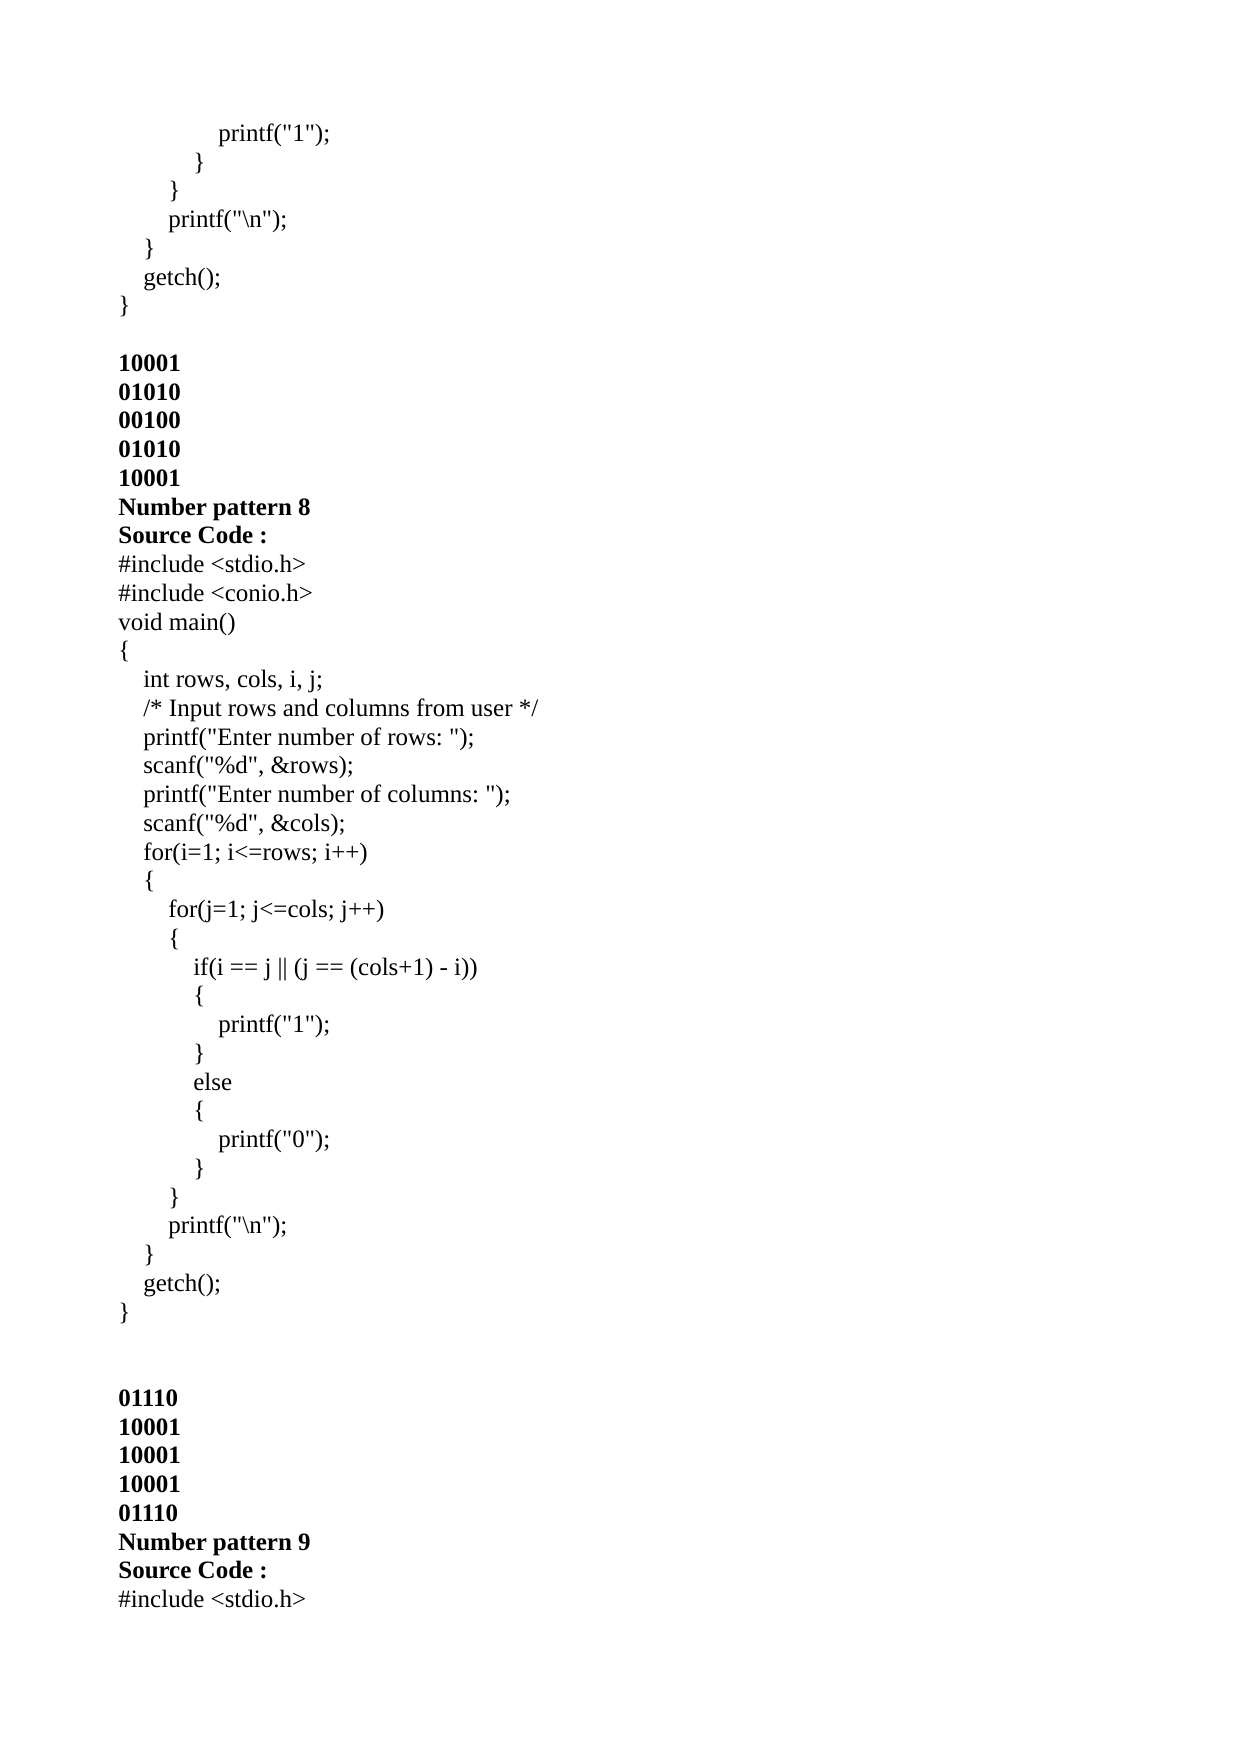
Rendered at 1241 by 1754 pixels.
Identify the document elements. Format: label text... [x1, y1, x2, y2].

text printf("Enter number of columns: "); [118, 779, 1122, 808]
text scanf("%d", &rows); [118, 751, 1122, 779]
text 10001 [118, 348, 1122, 377]
text } [118, 1182, 1122, 1211]
text } [118, 233, 1122, 262]
text Number pattern 8 [118, 492, 1122, 521]
text 10001 [118, 463, 1122, 492]
text 01010 [118, 377, 1122, 406]
text #include <stdio.h> [118, 1584, 1122, 1613]
text scanf("%d", &cols); [118, 808, 1122, 837]
text 10001 [118, 1412, 1122, 1441]
text int rows, cols, i, j; [118, 664, 1122, 693]
text printf("\n"); [118, 204, 1122, 233]
text 10001 [118, 1441, 1122, 1469]
text #include <stdio.h> [118, 549, 1122, 578]
text } [118, 1297, 1122, 1326]
text else [118, 1067, 1122, 1096]
text /* Input rows and columns from user */ [118, 693, 1122, 722]
text Number pattern 9 [118, 1527, 1122, 1556]
text 10001 [118, 1469, 1122, 1498]
text for(j=1; j<=cols; j++) [118, 894, 1122, 923]
text { [118, 923, 1122, 952]
text getch(); [118, 262, 1122, 291]
text getch(); [118, 1268, 1122, 1297]
text Source Code : [118, 1556, 1122, 1584]
text } [118, 1153, 1122, 1182]
text if(i == j || (j == (cols+1) - i)) [118, 952, 1122, 981]
text { [118, 1096, 1122, 1124]
text printf("1"); [118, 1009, 1122, 1038]
text printf("\n"); [118, 1211, 1122, 1239]
text } [118, 176, 1122, 204]
text printf("Enter number of rows: "); [118, 722, 1122, 751]
text void main() [118, 607, 1122, 636]
text Source Code : [118, 521, 1122, 549]
text printf("1"); [118, 118, 1122, 147]
text 01110 [118, 1498, 1122, 1527]
text { [118, 981, 1122, 1009]
text 00100 [118, 406, 1122, 434]
text { [118, 866, 1122, 894]
text } [118, 147, 1122, 176]
text 01110 [118, 1383, 1122, 1412]
text } [118, 1038, 1122, 1067]
text { [118, 636, 1122, 664]
text #include <conio.h> [118, 578, 1122, 607]
text printf("0"); [118, 1124, 1122, 1153]
text 01010 [118, 434, 1122, 463]
text } [118, 291, 1122, 319]
text } [118, 1239, 1122, 1268]
text for(i=1; i<=rows; i++) [118, 837, 1122, 866]
